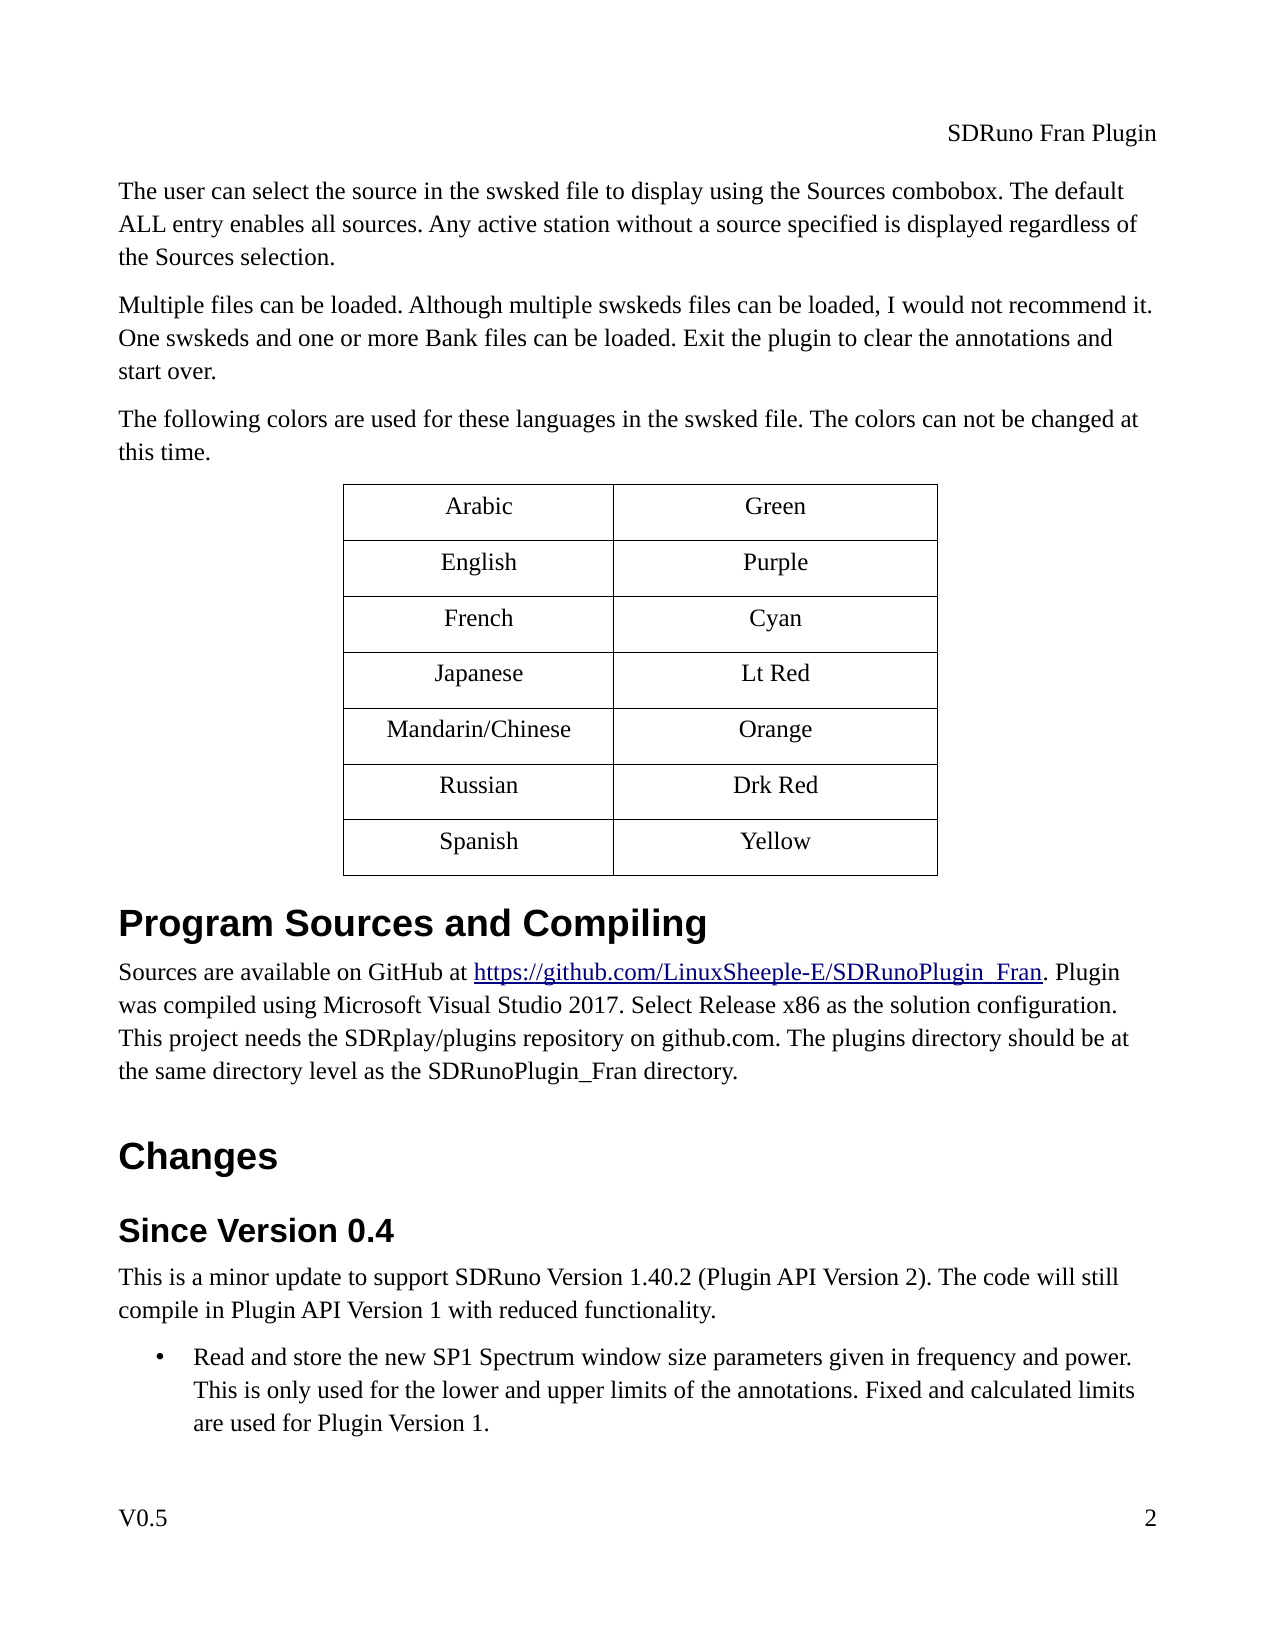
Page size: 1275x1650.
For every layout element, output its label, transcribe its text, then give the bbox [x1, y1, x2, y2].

table_cell Purple [614, 541, 937, 596]
table_header Green [614, 485, 937, 540]
subtitle Since Version 0.4 [118, 1211, 1157, 1249]
text The following colors are used for these languages in the swsked file. The colors can not be changed at this time. [118, 404, 1157, 465]
subtitle Program Sources and Compiling [118, 901, 1157, 945]
table_cell Spanish [344, 820, 613, 875]
table_cell Japanese [344, 653, 613, 708]
text The user can select the source in the swsked file to display using the Sources combobox. The default ALL entry enables all sources. Any active station without a source specified is displayed regardless of the Sources selection. [118, 176, 1157, 271]
table_cell Cyan [614, 597, 937, 652]
table_cell Yellow [614, 820, 937, 875]
text This is a minor update to support SDRuno Version 1.40.2 (Plugin API Version 2). The code will still compile in Plugin API Version 1 with reduced functionality. [118, 1262, 1157, 1324]
table_header Arabic [344, 485, 613, 540]
table_cell French [344, 597, 613, 652]
text Multiple files can be loaded. Although multiple swskeds files can be loaded, I would not recommend it. One swskeds and one or more Bank files can be loaded. Exit the plugin to clear the annotations and start over. [118, 290, 1157, 385]
table_cell Drk Red [614, 765, 937, 819]
table_cell Lt Red [614, 653, 937, 708]
table_cell Orange [614, 709, 937, 763]
table_cell Russian [344, 765, 613, 819]
list Read and store the new SP1 Spectrum window size parameters given in frequency and power. This is only used for the lower and upper limits of the annotations. Fixed and calculated limits are used for Plugin Version 1. [156, 1342, 1157, 1437]
text Sources are available on GitHub at https://github.com/LinuxSheeple-E/SDRunoPlugin_Fran. Plugin was compiled using Microsoft Visual Studio 2017. Select Release x86 as the solution configuration. This project needs the SDRplay/plugins repository on github.com. The plugins directory should be at the same directory level as the SDRunoPlugin_Fran directory. [118, 957, 1157, 1085]
table_cell English [344, 541, 613, 596]
table_cell Mandarin/Chinese [344, 709, 613, 763]
subtitle Changes [118, 1134, 1157, 1177]
